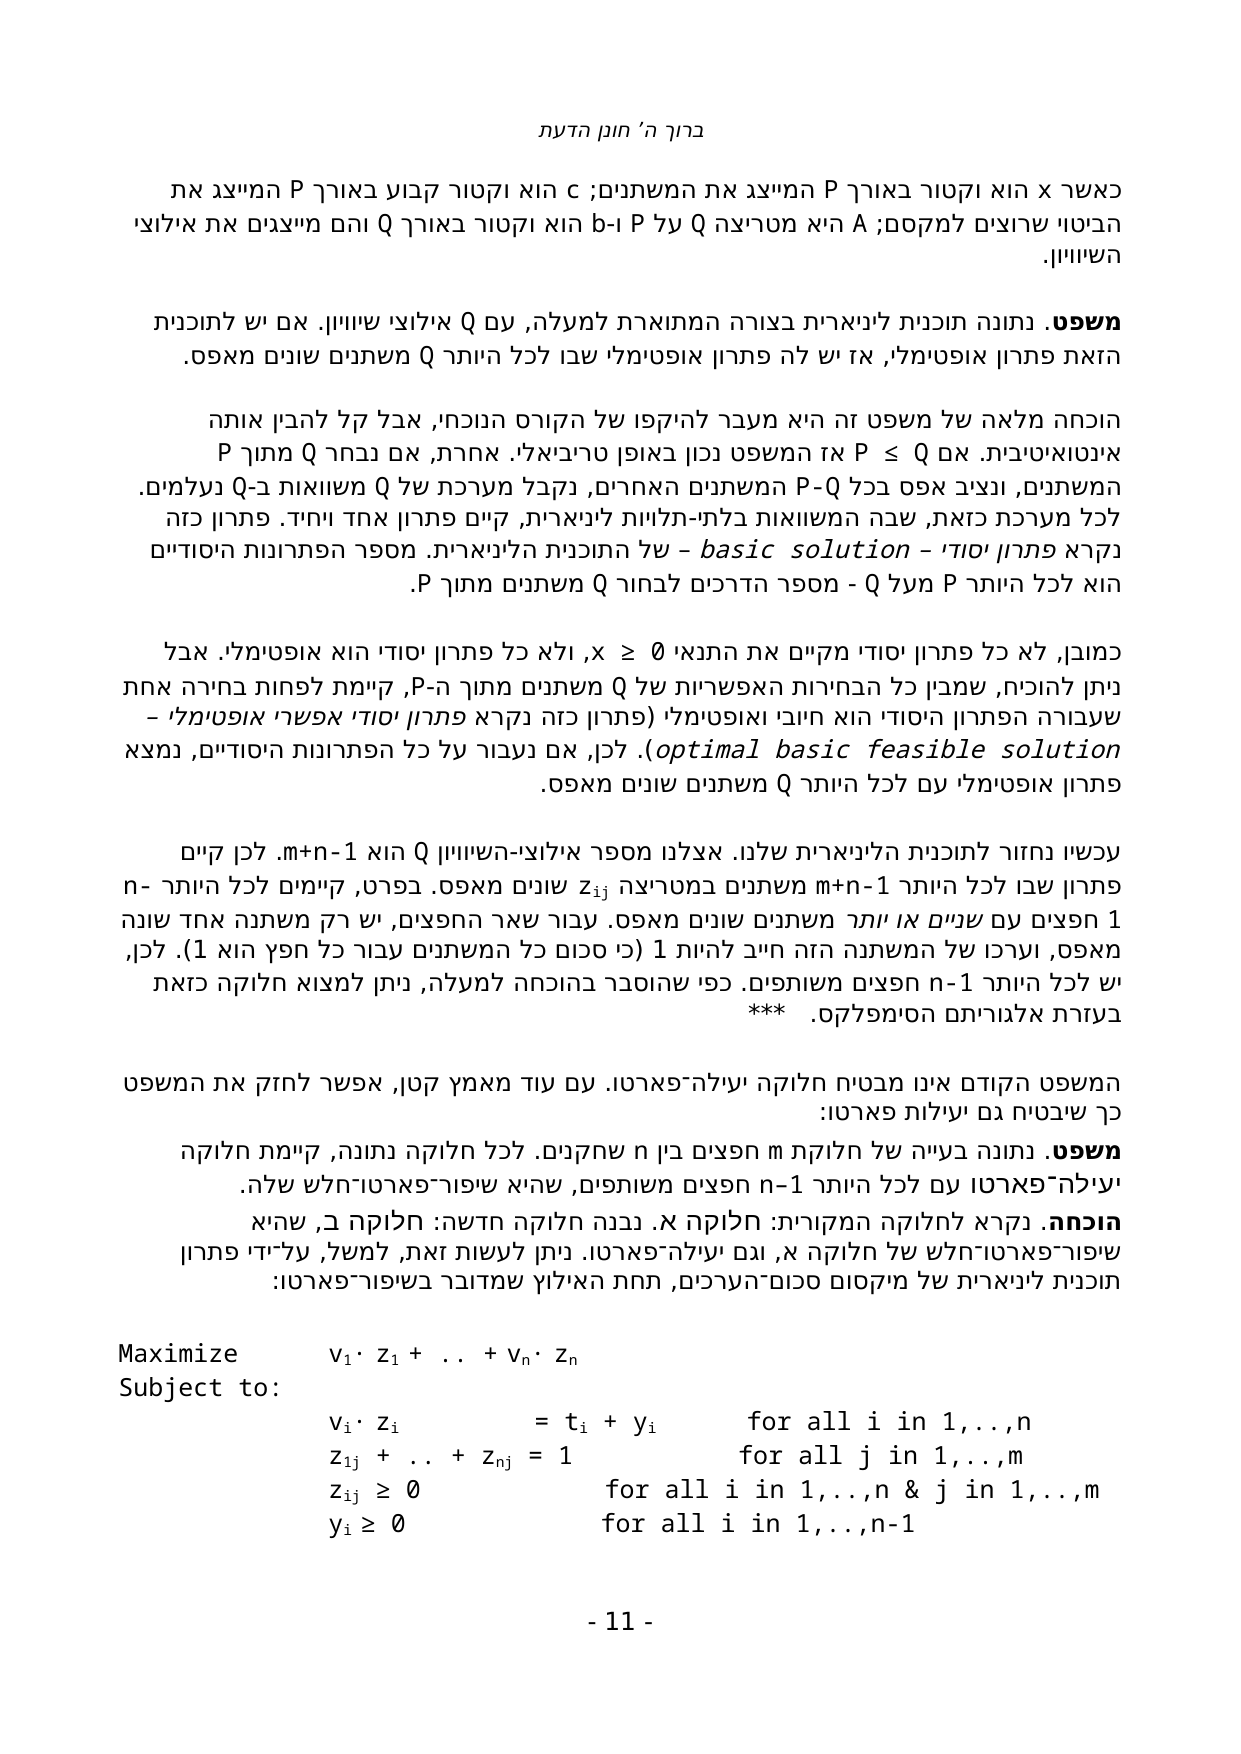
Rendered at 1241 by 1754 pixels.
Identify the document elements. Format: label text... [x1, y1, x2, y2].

text משפט. נתונה בעייה של חלוקת m חפצים בין n שחקנים. לכל חלוקה נתונה, קיימת חלוקה יעילה־פארטו עם לכל היותר n–1 חפצים משותפים, שהיא שיפור־פארטו־חלש שלה. [118, 1133, 1122, 1201]
text כאשר x הוא וקטור באורך P המייצג את המשתנים; c הוא וקטור קבוע באורך P המייצג את הביטוי שרוצים למקסם; A היא מטריצה Q על P ו-b הוא וקטור באורך Q והם מייצגים את אילוצי השיוויון. [118, 172, 1122, 269]
text הוכחה. נקרא לחלוקה המקורית: חלוקה א. נבנה חלוקה חדשה: חלוקה ב, שהיא שיפור־פארטו־חלש של חלוקה א, וגם יעילה־פארטו. ניתן לעשות זאת, למשל, על־ידי פתרון תוכנית ליניארית של מיקסום סכום־הערכים, תחת האילוץ שמדובר בשיפור־פארטו: [118, 1207, 1122, 1295]
text z1j + .. + znj = 1 for all j in 1,..,m [118, 1438, 1122, 1472]
text Subject to: [118, 1369, 1122, 1403]
text המשפט הקודם אינו מבטיח חלוקה יעילה־פארטו. עם עוד מאמץ קטן, אפשר לחזק את המשפט כך שיבטיח גם יעילות פארטו: [118, 1068, 1122, 1127]
text yi ≥ 0 for all i in 1,..,n-1 [118, 1506, 1122, 1540]
text משפט. נתונה תוכנית ליניארית בצורה המתוארת למעלה, עם Q אילוצי שיוויון. אם יש לתוכנית הזאת פתרון אופטימלי, אז יש לה פתרון אופטימלי שבו לכל היותר Q משתנים שונים מאפס. [118, 303, 1122, 371]
text vi· zi = ti + yi for all i in 1,..,n [118, 1403, 1122, 1438]
text עכשיו נחזור לתוכנית הליניארית שלנו. אצלנו מספר אילוצי-השיוויון Q הוא m+n-1. לכן קיים פתרון שבו לכל היותר m+n-1 משתנים במטריצה zij שונים מאפס. בפרט, קיימים לכל היותר n-1 חפצים עם שניים או יותר משתנים שונים מאפס. עבור שאר החפצים, יש רק משתנה אחד שונה מאפס, וערכו של המשתנה הזה חייב להיות 1 (כי סכום כל המשתנים עבור כל חפץ הוא 1). לכן, יש לכל היותר n-1 חפצים משותפים. כפי שהוסבר בהוכחה למעלה, ניתן למצוא חלוקה כזאת בעזרת אלגוריתם הסימפלקס. *** [118, 833, 1122, 1028]
text כמובן, לא כל פתרון יסודי מקיים את התנאי x ≥ 0, ולא כל פתרון יסודי הוא אופטימלי. אבל ניתן להוכיח, שמבין כל הבחירות האפשריות של Q משתנים מתוך ה-P, קיימת לפחות בחירה אחת שעבורה הפתרון היסודי הוא חיובי ואופטימלי (פתרון כזה נקרא פתרון יסודי אפשרי אופטימלי – optimal basic feasible solution). לכן, אם נעבור על כל הפתרונות היסודיים, נמצא פתרון אופטימלי עם לכל היותר Q משתנים שונים מאפס. [118, 634, 1122, 799]
text zij ≥ 0 for all i in 1,..,n & j in 1,..,m [118, 1472, 1122, 1506]
text הוכחה מלאה של משפט זה היא מעבר להיקפו של הקורס הנוכחי, אבל קל להבין אותה אינטואיטיבית. אם P ≤ Q אז המשפט נכון באופן טריביאלי. אחרת, אם נבחר Q מתוך P המשתנים, ונציב אפס בכל P-Q המשתנים האחרים, נקבל מערכת של Q משוואות ב-Q נעלמים. לכל מערכת כזאת, שבה המשוואות בלתי-תלויות ליניארית, קיים פתרון אחד ויחיד. פתרון כזה נקרא פתרון יסודי – basic solution – של התוכנית הליניארית. מספר הפתרונות היסודיים הוא לכל היותר P מעל Q - מספר הדרכים לבחור Q משתנים מתוך P. [118, 405, 1122, 600]
text Maximize v1· z1 + .. + vn· zn [118, 1335, 1122, 1369]
